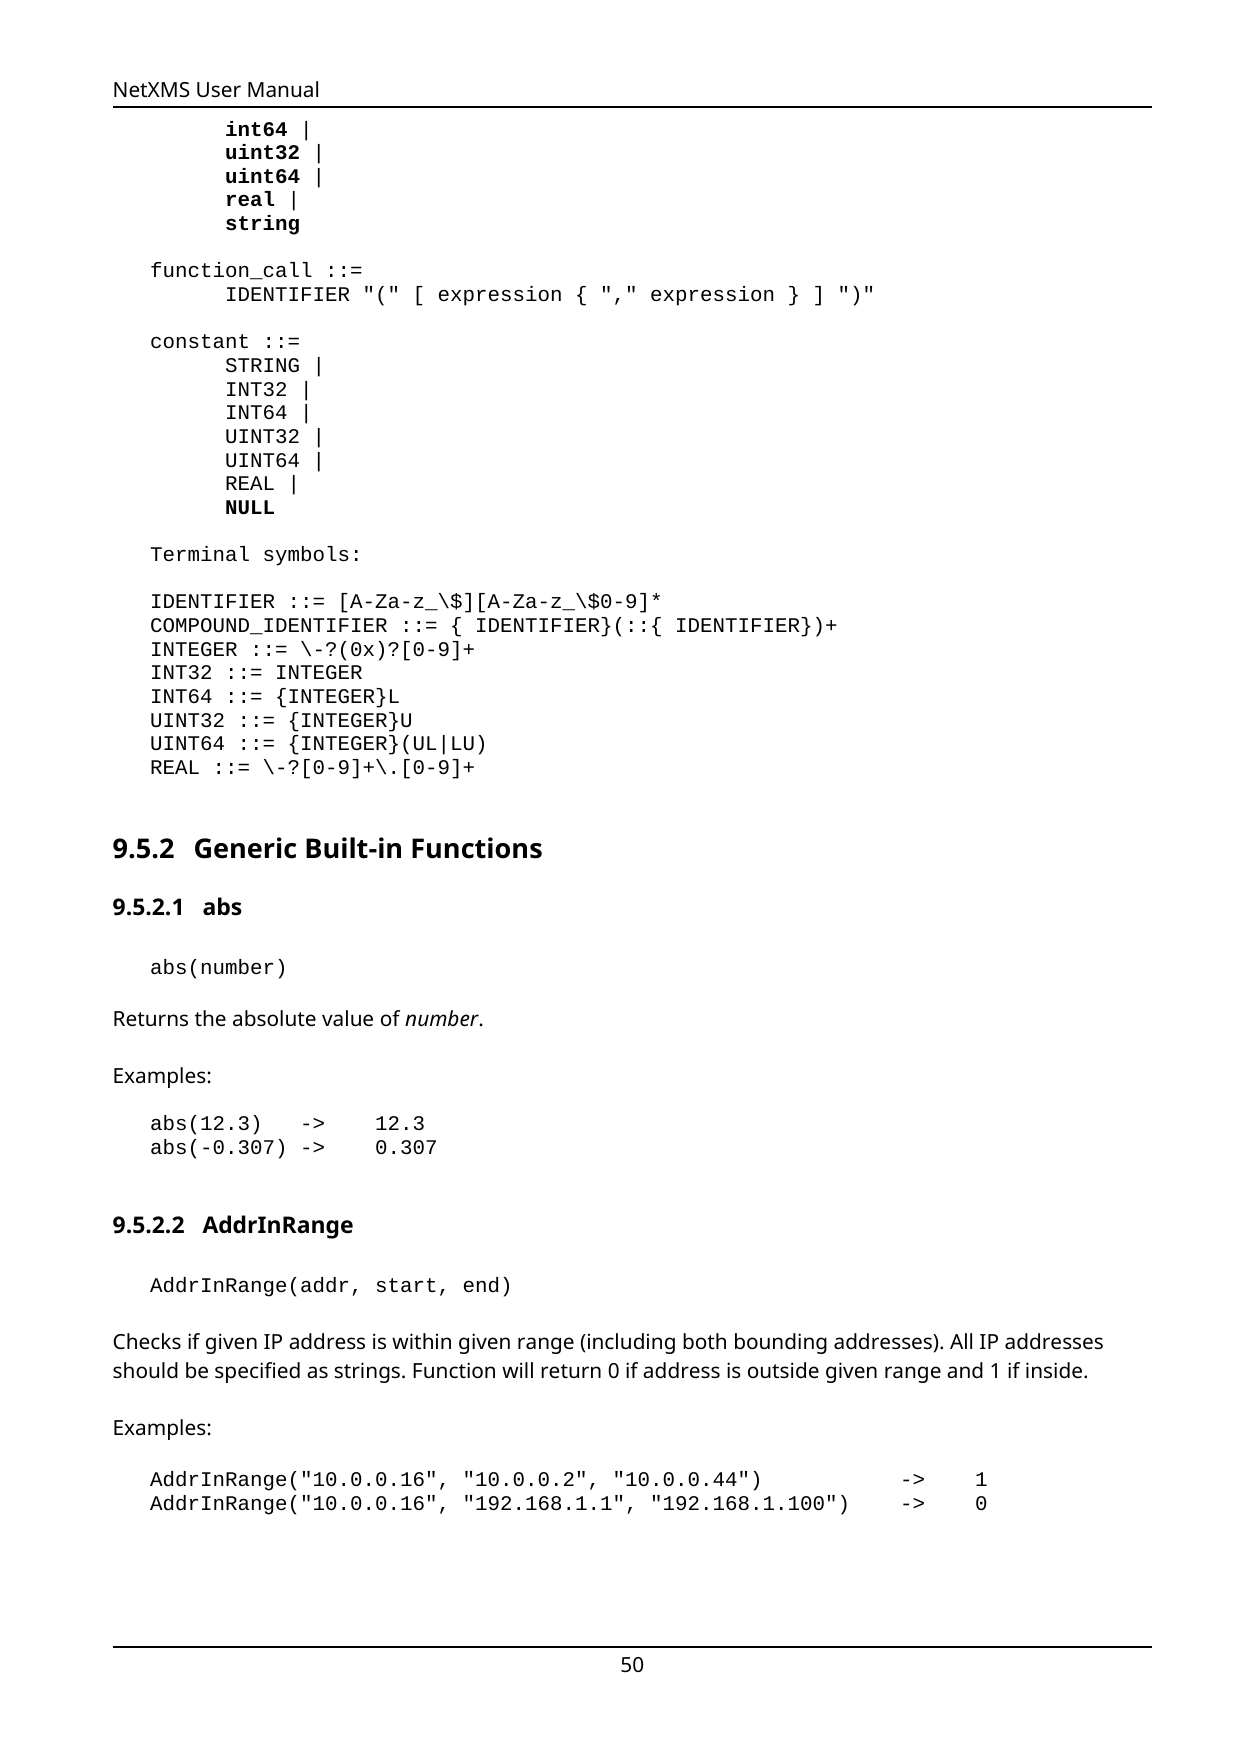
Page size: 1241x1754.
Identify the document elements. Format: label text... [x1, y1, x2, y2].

text STRING | [150, 355, 1152, 379]
text IDENTIFIER ::= [A-Za-z_\$][A-Za-z_\$0-9]* [150, 591, 1152, 615]
text function_call ::= [150, 260, 1152, 284]
text INT64 | [150, 402, 1152, 426]
text real | [150, 189, 1152, 213]
text Terminal symbols: [150, 544, 1152, 568]
subtitle AddrInRange [112, 1209, 1152, 1241]
text Returns the absolute value of number. [112, 1004, 1152, 1033]
text UINT32 | [150, 426, 1152, 449]
text INT64 ::= {INTEGER}L [150, 686, 1152, 710]
text string [150, 213, 1152, 237]
text abs(number) [150, 957, 1152, 981]
text INTEGER ::= \-?(0x)?[0-9]+ [150, 639, 1152, 662]
text IDENTIFIER "(" [ expression { "," expression } ] ")" [150, 284, 1152, 308]
text uint64 | [150, 166, 1152, 189]
text AddrInRange(addr, start, end) [150, 1275, 1152, 1299]
text NULL [150, 497, 1152, 521]
text REAL | [150, 473, 1152, 497]
text AddrInRange("10.0.0.16", "192.168.1.1", "192.168.1.100") -> 0 [150, 1493, 1152, 1517]
text Examples: [112, 1413, 1152, 1441]
text abs(12.3) -> 12.3 [150, 1113, 1152, 1137]
text constant ::= [150, 331, 1152, 355]
text uint32 | [150, 142, 1152, 166]
text Examples: [112, 1061, 1152, 1090]
text abs(-0.307) -> 0.307 [150, 1137, 1152, 1161]
text Checks if given IP address is within given range (including both bounding addresses). All IP addresses should be specified as strings. Function will return 0 if address is outside given range and 1 if inside. [112, 1327, 1152, 1384]
text UINT64 | [150, 449, 1152, 473]
text UINT32 ::= {INTEGER}U [150, 710, 1152, 733]
text int64 | [150, 118, 1152, 142]
subtitle Generic Built-in Functions [112, 829, 1152, 866]
text UINT64 ::= {INTEGER}(UL|LU) [150, 733, 1152, 757]
subtitle abs [112, 891, 1152, 922]
text COMPOUND_IDENTIFIER ::= { IDENTIFIER}(::{ IDENTIFIER})+ [150, 615, 1152, 639]
text INT32 ::= INTEGER [150, 662, 1152, 686]
text REAL ::= \-?[0-9]+\.[0-9]+ [150, 757, 1152, 781]
text INT32 | [150, 379, 1152, 402]
text AddrInRange("10.0.0.16", "10.0.0.2", "10.0.0.44") -> 1 [150, 1469, 1152, 1493]
